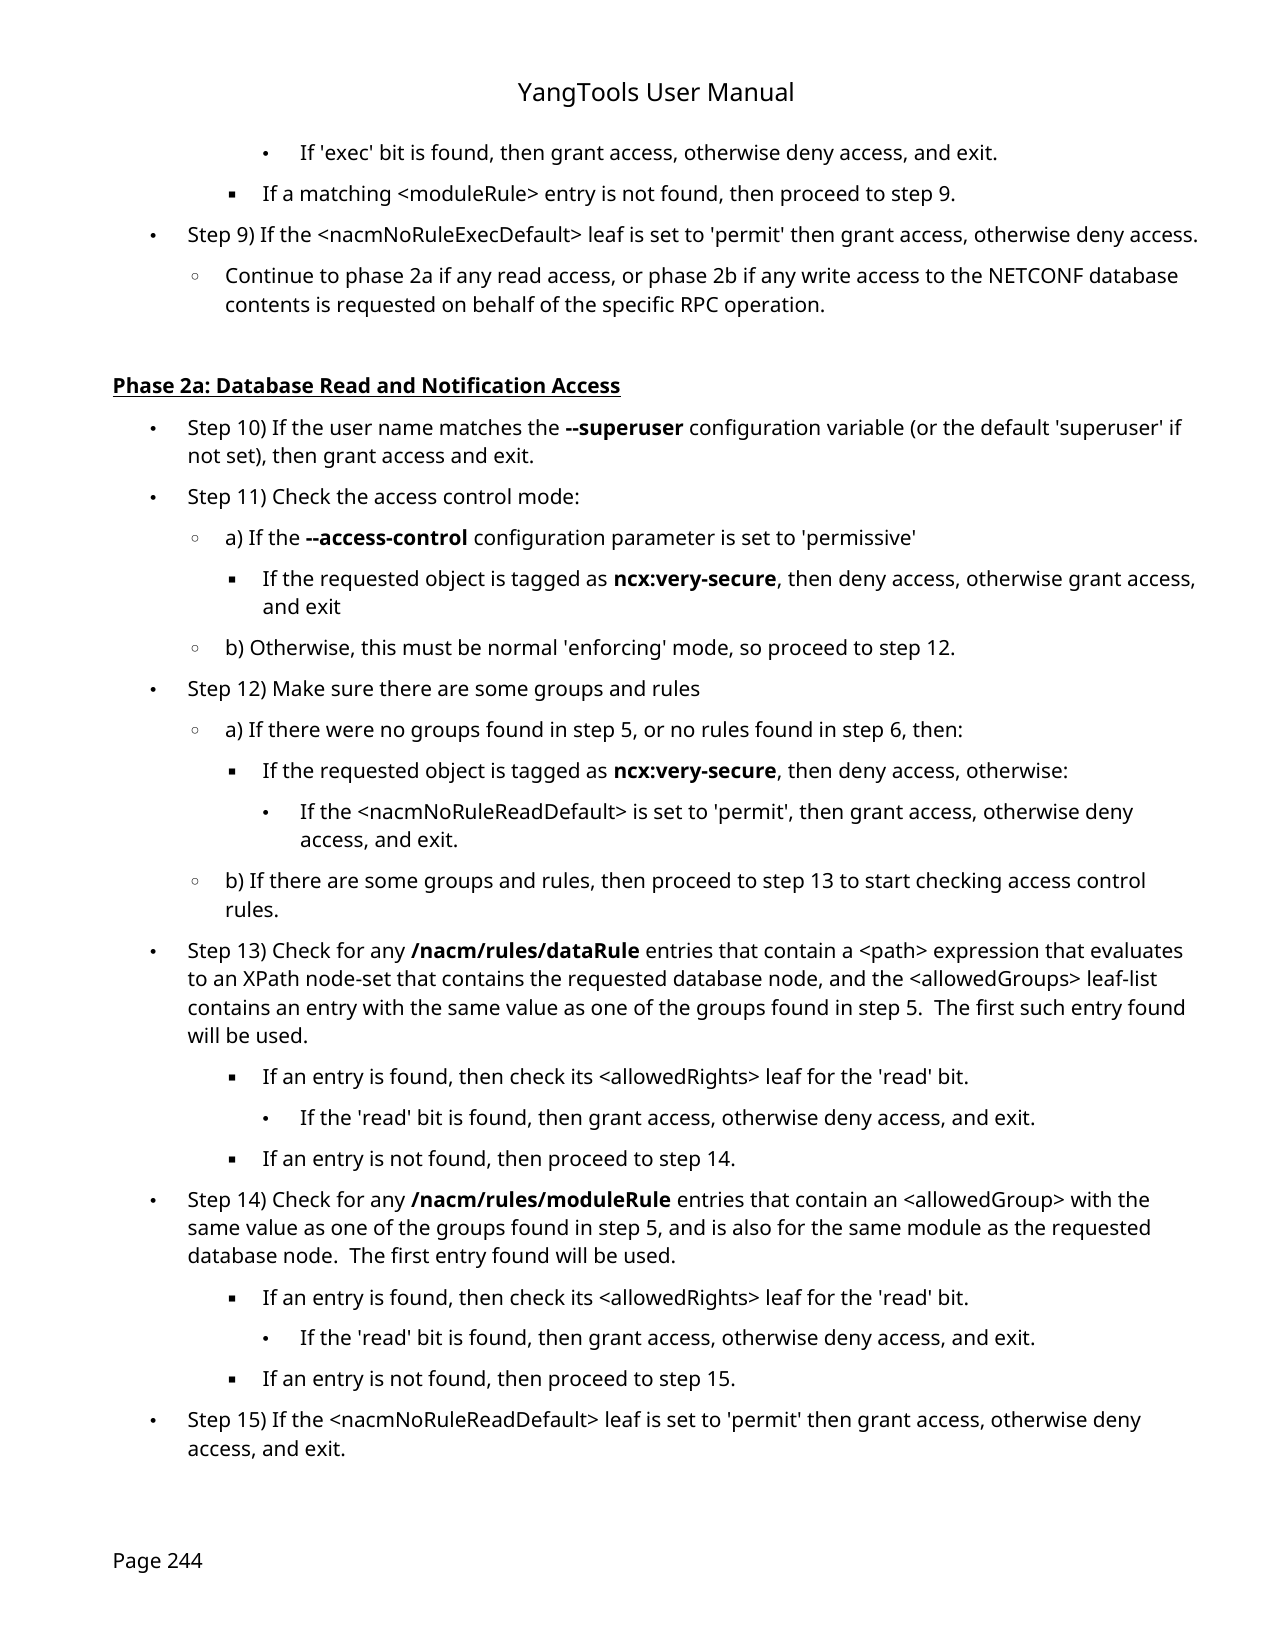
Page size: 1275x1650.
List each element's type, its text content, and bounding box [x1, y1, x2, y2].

list If 'exec' bit is found, then grant access, otherwise deny access, and exit. [262, 138, 1200, 167]
list b) Otherwise, this must be normal 'enforcing' mode, so proceed to step 12. [187, 633, 1200, 662]
list Step 9) If the <nacmNoRuleExecDefault> leaf is set to 'permit' then grant access, otherwise deny access. [150, 220, 1200, 249]
list If the 'read' bit is found, then grant access, otherwise deny access, and exit. [262, 1103, 1200, 1131]
list Continue to phase 2a if any read access, or phase 2b if any write access to the NETCONF database contents is requested on behalf of the specific RPC operation. [187, 261, 1200, 318]
list If the <nacmNoRuleReadDefault> is set to 'permit', then grant access, otherwise deny access, and exit. [262, 797, 1200, 854]
list If the requested object is tagged as ncx:very-secure, then deny access, otherwise: [225, 756, 1200, 784]
list Step 11) Check the access control mode: [150, 482, 1200, 510]
list If a matching <moduleRule> entry is not found, then proceed to step 9. [225, 179, 1200, 208]
list If an entry is not found, then proceed to step 15. [225, 1364, 1200, 1393]
list Step 14) Check for any /nacm/rules/moduleRule entries that contain an <allowedGroup> with the same value as one of the groups found in step 5, and is also for the same module as the requested database node. The first entry found will be used. [150, 1185, 1200, 1270]
list Step 13) Check for any /nacm/rules/dataRule entries that contain a <path> expression that evaluates to an XPath node-set that contains the requested database node, and the <allowedGroups> leaf-list contains an entry with the same value as one of the groups found in step 5. The first such entry found will be used. [150, 936, 1200, 1049]
list If an entry is found, then check its <allowedRights> leaf for the 'read' bit. [225, 1283, 1200, 1311]
list Step 10) If the user name matches the --superuser configuration variable (or the default 'superuser' if not set), then grant access and exit. [150, 413, 1200, 469]
list b) If there are some groups and rules, then proceed to step 13 to start checking access control rules. [187, 866, 1200, 923]
list If an entry is not found, then proceed to step 14. [225, 1144, 1200, 1172]
list a) If there were no groups found in step 5, or no rules found in step 6, then: [187, 715, 1200, 743]
list If the requested object is tagged as ncx:very-secure, then deny access, otherwise grant access, and exit [225, 564, 1200, 621]
list a) If the --access-control configuration parameter is set to 'permissive' [187, 523, 1200, 551]
text Phase 2a: Database Read and Notification Access [112, 372, 1200, 400]
list Step 15) If the <nacmNoRuleReadDefault> leaf is set to 'permit' then grant access, otherwise deny access, and exit. [150, 1405, 1200, 1462]
list Step 12) Make sure there are some groups and rules [150, 674, 1200, 703]
list If an entry is found, then check its <allowedRights> leaf for the 'read' bit. [225, 1062, 1200, 1090]
list If the 'read' bit is found, then grant access, otherwise deny access, and exit. [262, 1323, 1200, 1352]
